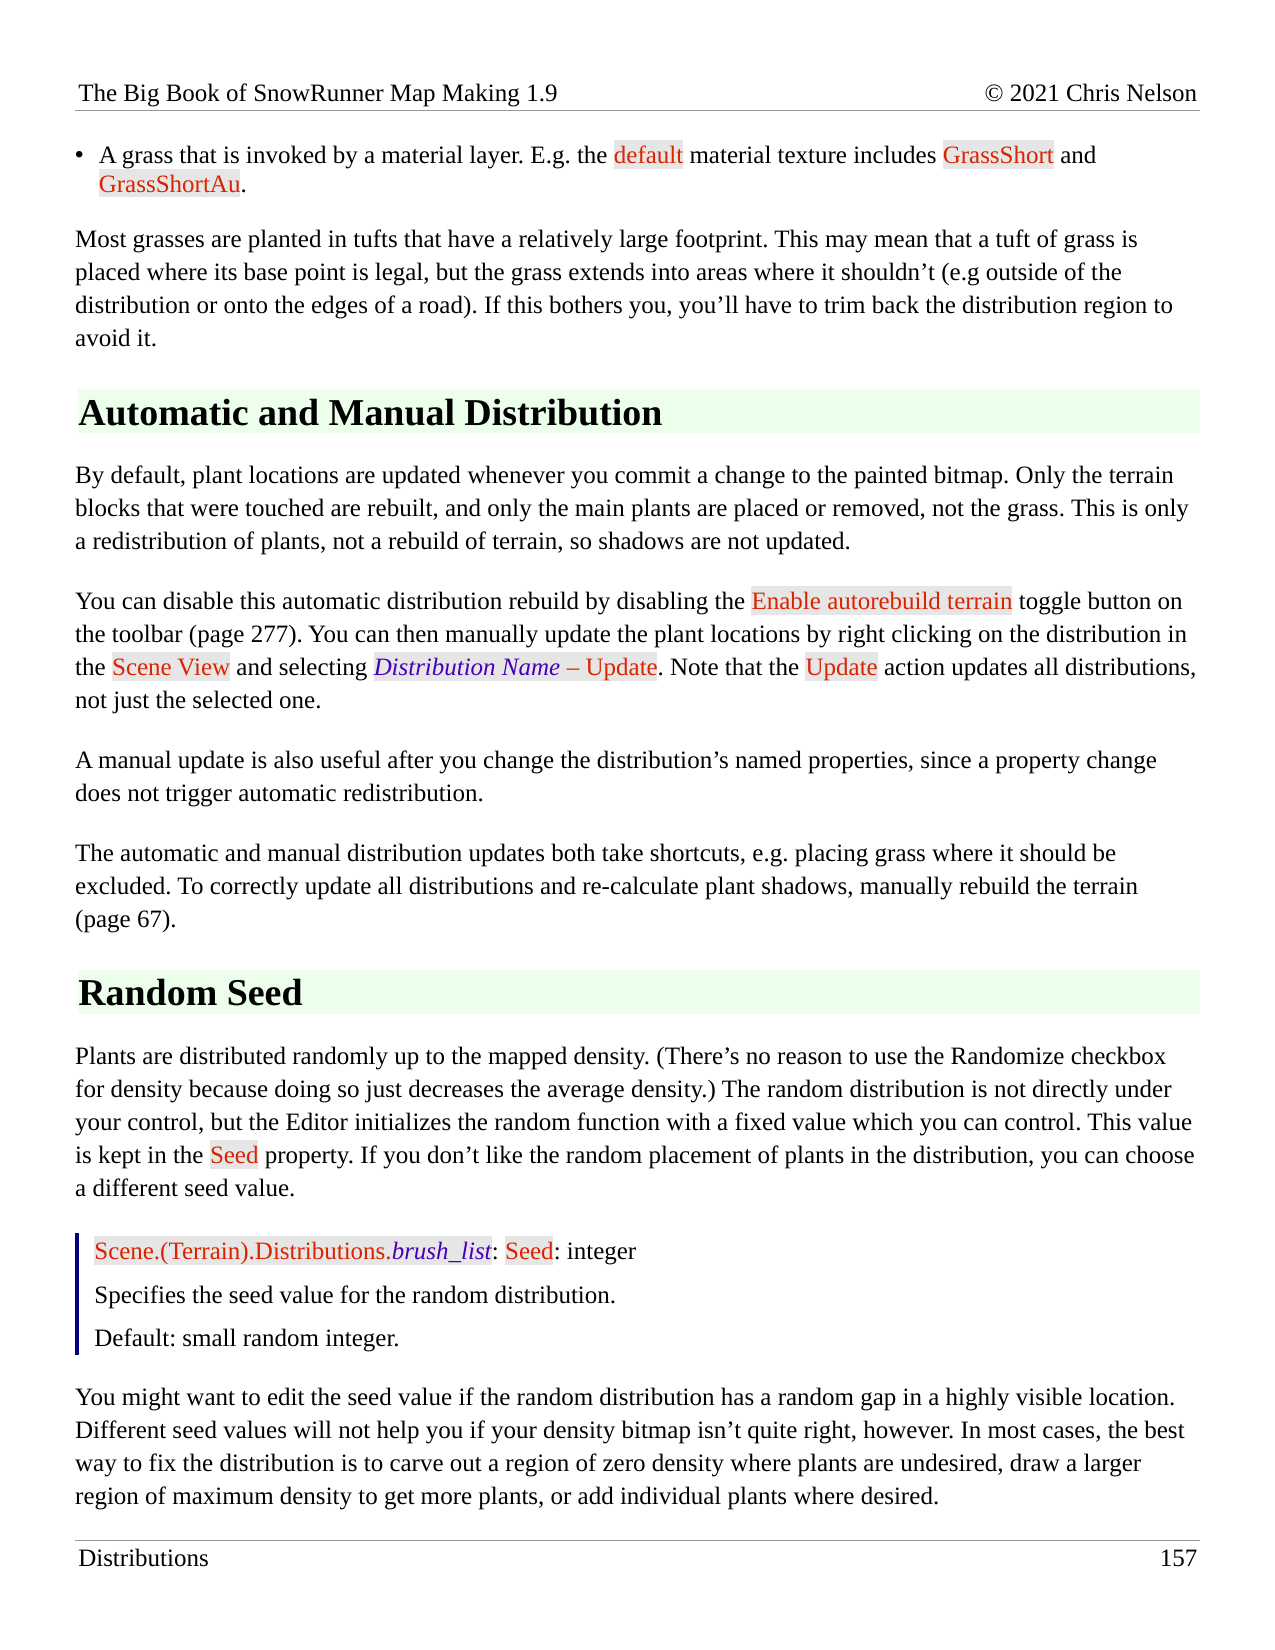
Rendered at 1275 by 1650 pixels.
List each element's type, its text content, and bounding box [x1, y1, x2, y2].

text The automatic and manual distribution updates both take shortcuts, e.g. placing grass where it should be excluded. To correctly update all distributions and re-calculate plant shadows, manually rebuild the terrain (page 67). [75, 838, 1200, 933]
subtitle Automatic and Manual Distribution [78, 389, 1200, 433]
list A grass that is invoked by a material layer. E.g. the default material texture includes GrassShort and GrassShortAu. [75, 140, 1200, 197]
text A manual update is also useful after you change the distribution’s named properties, since a property change does not trigger automatic redistribution. [75, 745, 1200, 807]
text You might want to edit the seed value if the random distribution has a random gap in a highly visible location. Different seed values will not help you if your density bitmap isn’t quite right, however. In most cases, the best way to fix the distribution is to carve out a region of zero density where plants are undesired, draw a larger region of maximum density to get more plants, or add individual plants where desired. [75, 1382, 1200, 1510]
text You can disable this automatic distribution rebuild by disabling the Enable autorebuild terrain toggle button on the toolbar (page 277). You can then manually update the plant locations by right clicking on the distribution in the Scene View and selecting Distribution Name – Update. Note that the Update action updates all distributions, not just the selected one. [75, 586, 1200, 714]
text By default, plant locations are updated whenever you commit a change to the painted bitmap. Only the terrain blocks that were touched are rebuilt, and only the main plants are placed or removed, not the grass. This is only a redistribution of plants, not a rebuild of terrain, so shadows are not updated. [75, 460, 1200, 555]
text Plants are distributed randomly up to the mapped density. (There’s no reason to use the Randomize checkbox for density because doing so just decreases the average density.) The random distribution is not directly under your control, but the Editor initializes the random function with a fixed value which you can control. This value is kept in the Seed property. If you don’t like the random placement of plants in the distribution, you can choose a different seed value. [75, 1041, 1200, 1202]
text Scene.(Terrain).Distributions.brush_list: Seed: integer [79, 1233, 1200, 1265]
text Specifies the seed value for the random distribution. [79, 1277, 1200, 1308]
subtitle Random Seed [78, 970, 1200, 1014]
text Default: small random integer. [79, 1321, 1200, 1355]
text Most grasses are planted in tufts that have a relatively large footprint. This may mean that a tuft of grass is placed where its base point is legal, but the grass extends into areas where it shouldn’t (e.g outside of the distribution or onto the edges of a road). If this bothers you, you’ll have to trim back the distribution region to avoid it. [75, 224, 1200, 352]
